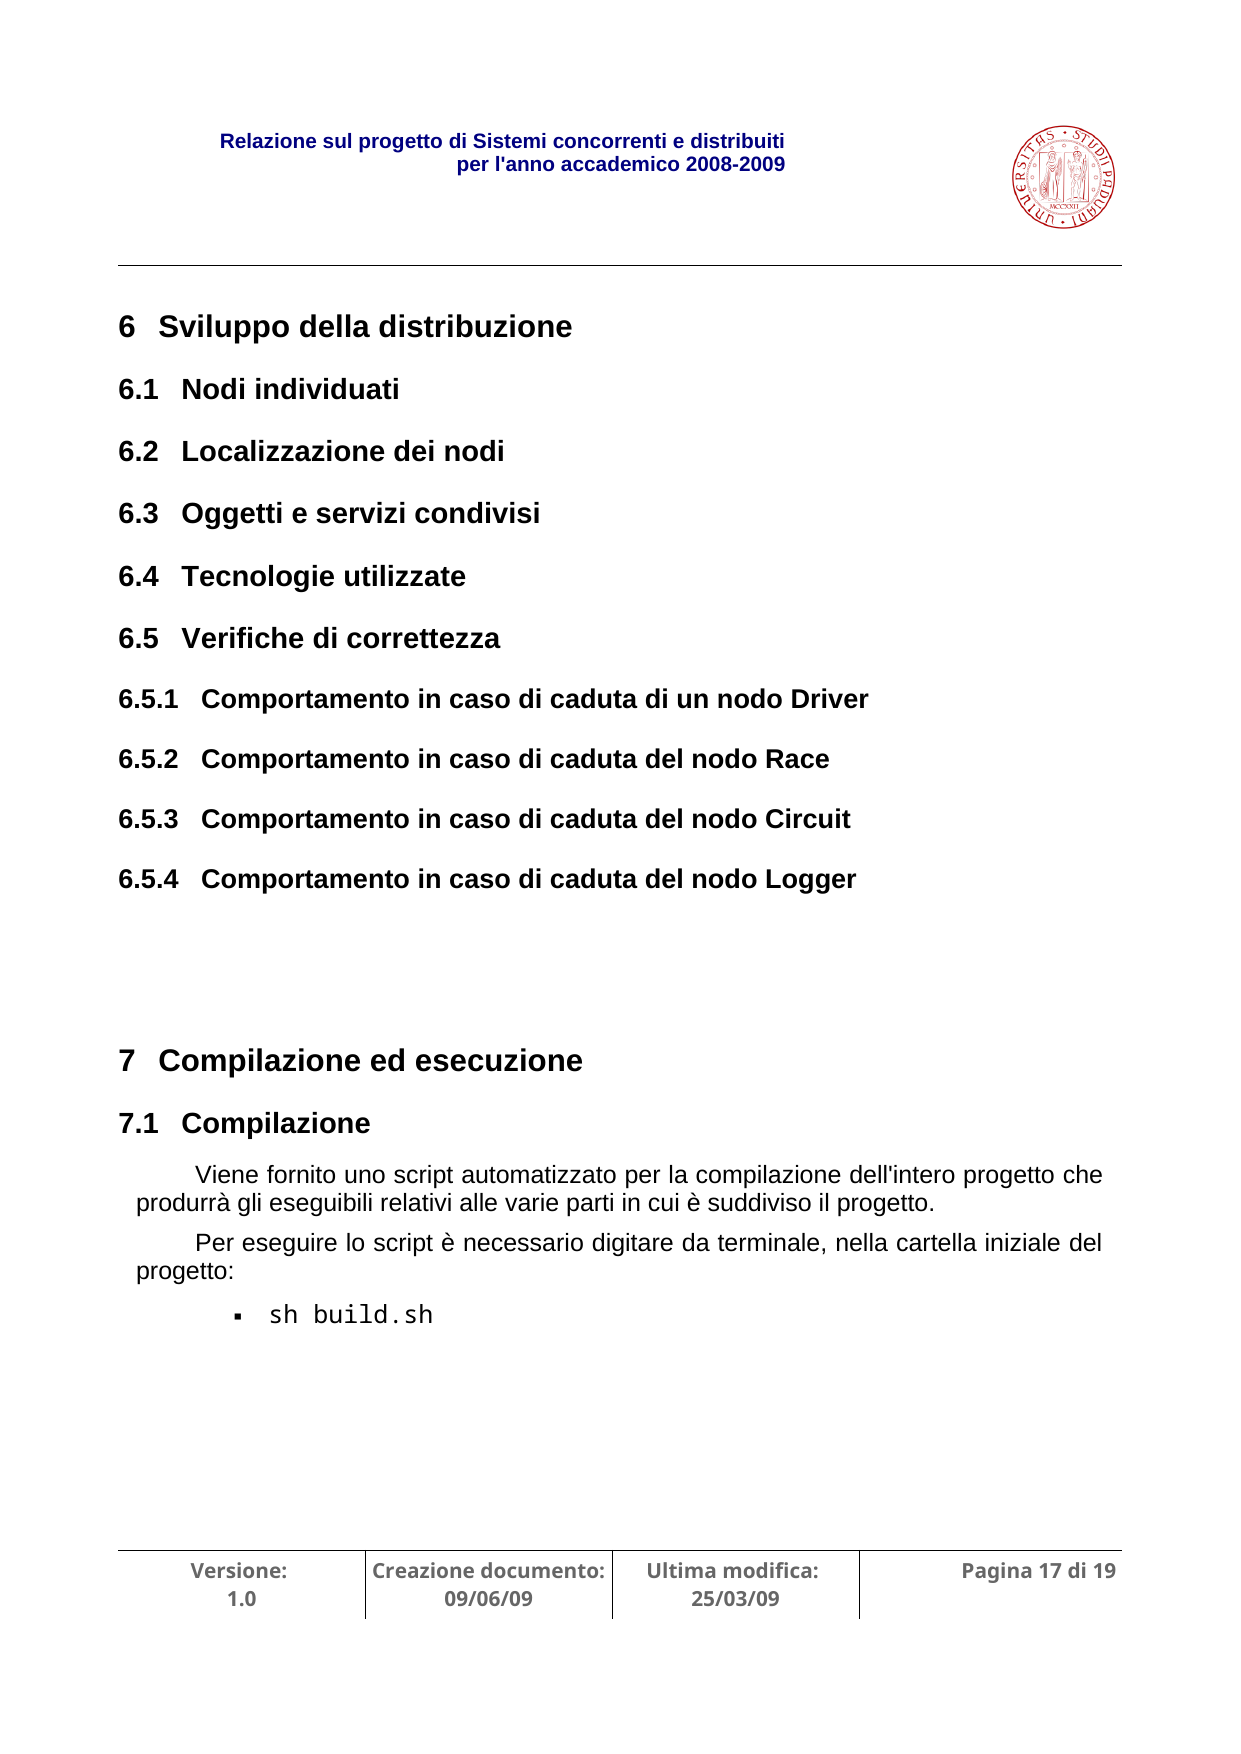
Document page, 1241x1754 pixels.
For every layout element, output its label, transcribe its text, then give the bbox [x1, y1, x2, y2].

subtitle Compilazione [118, 1107, 1122, 1140]
list sh build.sh [231, 1296, 1122, 1330]
subtitle Oggetti e servizi condivisi [118, 497, 1122, 530]
text Viene fornito uno script automatizzato per la compilazione dell'intero progetto che produrrà gli eseguibili relativi alle varie parti in cui è suddiviso il progetto. [136, 1161, 1104, 1217]
subtitle Comportamento in caso di caduta del nodo Circuit [118, 804, 1122, 834]
subtitle Localizzazione dei nodi [118, 435, 1122, 468]
subtitle Compilazione ed esecuzione [118, 1043, 1122, 1078]
subtitle Verifiche di correttezza [118, 622, 1122, 654]
subtitle Tecnologie utilizzate [118, 560, 1122, 592]
picture [1010, 123, 1117, 231]
subtitle Nodi individuati [118, 373, 1122, 406]
subtitle Comportamento in caso di caduta di un nodo Driver [118, 684, 1122, 714]
subtitle Sviluppo della distribuzione [118, 309, 1122, 343]
subtitle Comportamento in caso di caduta del nodo Race [118, 744, 1122, 774]
text Per eseguire lo script è necessario digitare da terminale, nella cartella iniziale del progetto: [136, 1228, 1104, 1284]
subtitle Comportamento in caso di caduta del nodo Logger [118, 864, 1122, 894]
